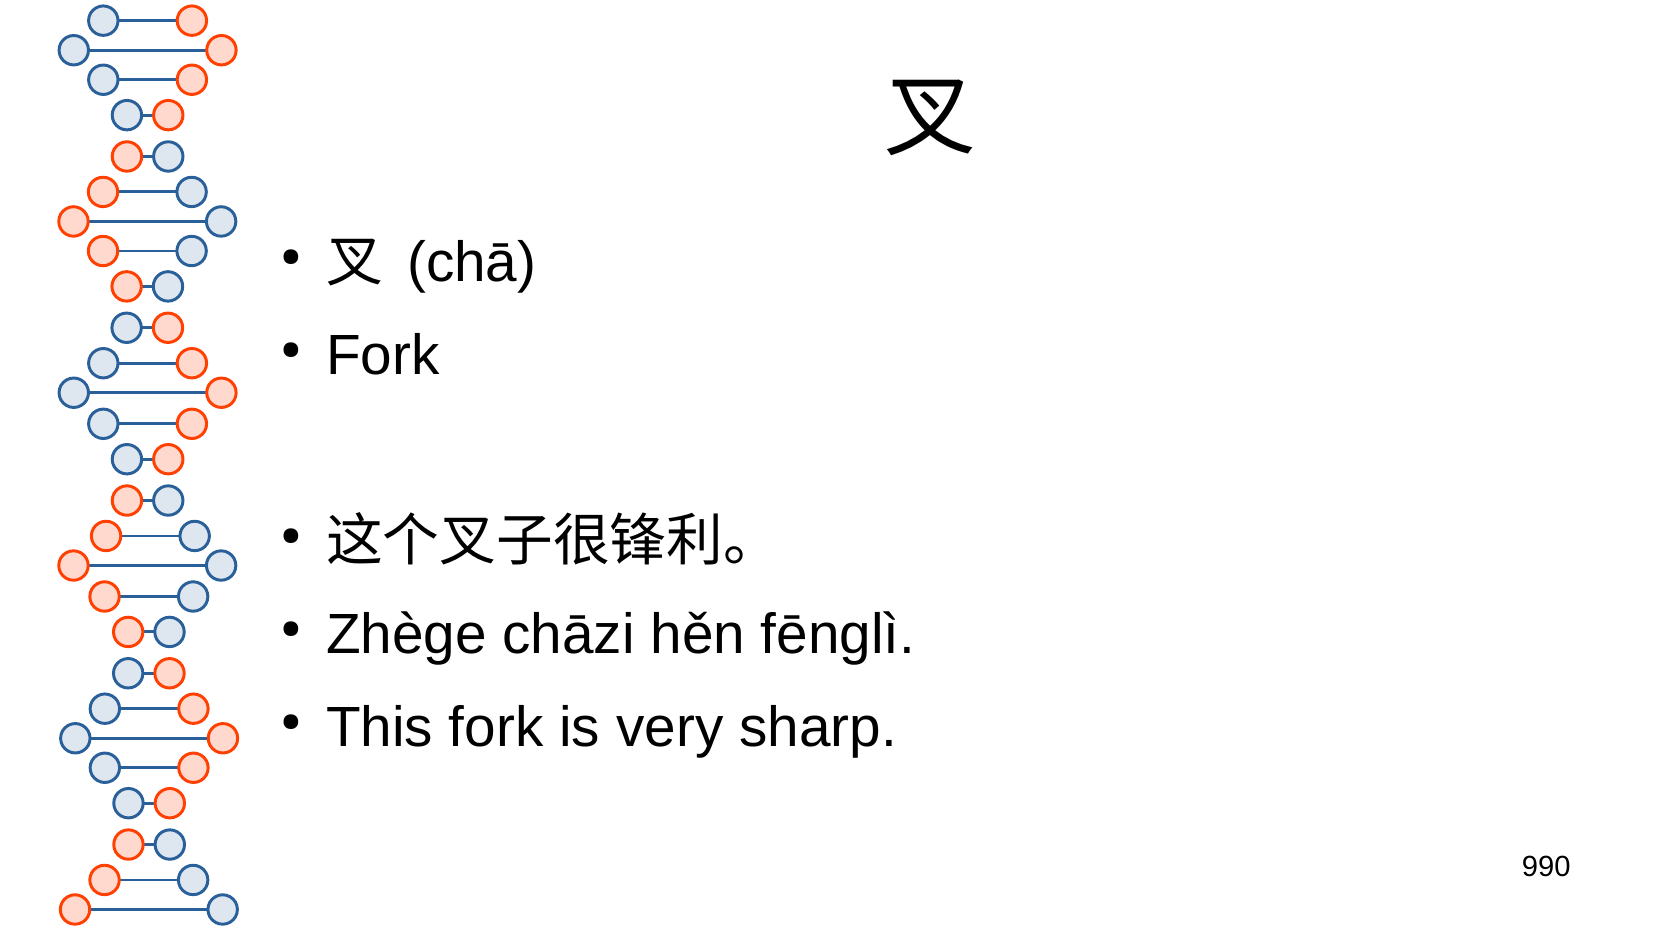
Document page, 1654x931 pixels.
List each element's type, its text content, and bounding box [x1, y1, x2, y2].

title 叉 [265, 35, 1595, 189]
list 叉 (chā) Fork 这个叉子很锋利。 Zhège chāzi hěn fēnglì. This fork is very sharp. [265, 224, 1595, 764]
